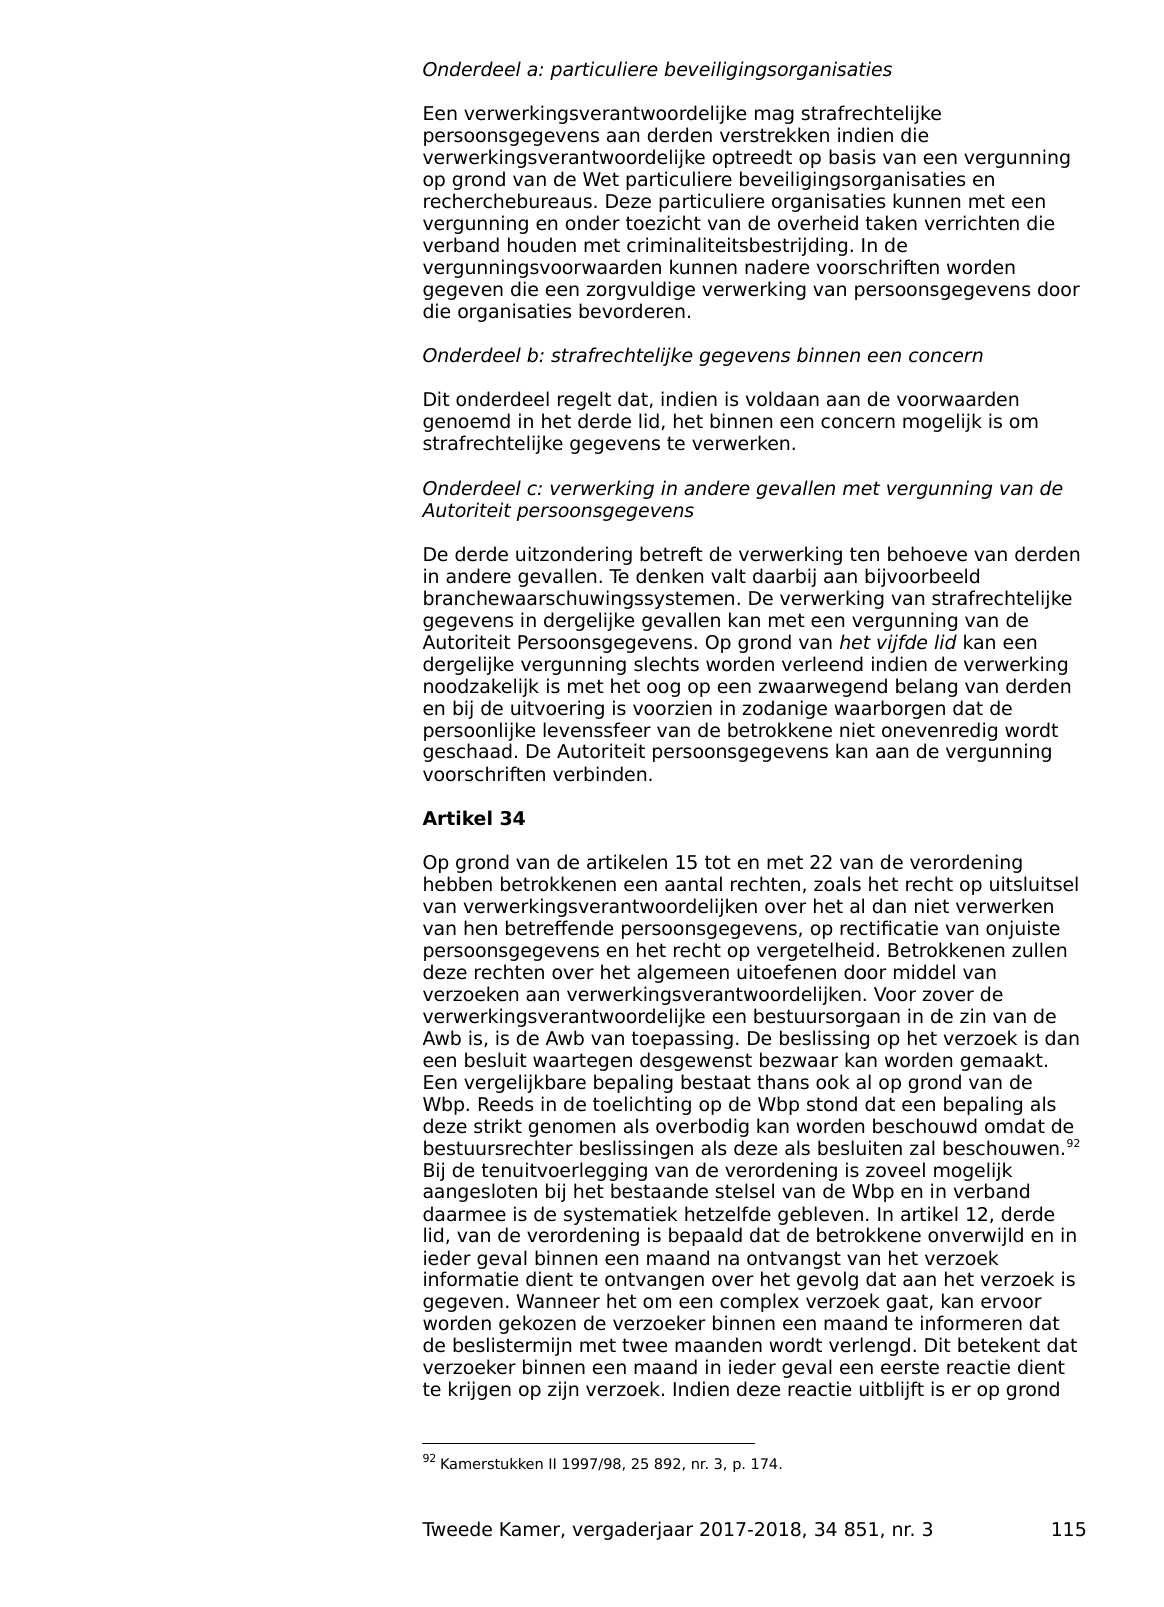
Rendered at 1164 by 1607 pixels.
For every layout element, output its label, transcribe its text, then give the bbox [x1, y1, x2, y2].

text Een verwerkingsverantwoordelijke mag strafrechtelijke persoonsgegevens aan derden verstrekken indien die verwerkingsverantwoordelijke optreedt op basis van een vergunning op grond van de Wet particuliere beveiligingsorganisaties en recherchebureaus. Deze particuliere organisaties kunnen met een vergunning en onder toezicht van de overheid taken verrichten die verband houden met criminaliteitsbestrijding. In de vergunningsvoorwaarden kunnen nadere voorschriften worden gegeven die een zorgvuldige verwerking van persoonsgegevens door die organisaties bevorderen. [422, 103, 1087, 323]
text Kamerstukken II 1997/98, 25 892, nr. 3, p. 174. [422, 1452, 1087, 1474]
subtitle Artikel 34 [422, 808, 1087, 829]
subtitle Onderdeel b: strafrechtelijke gegevens binnen een concern [422, 345, 1087, 367]
text De derde uitzondering betreft de verwerking ten behoeve van derden in andere gevallen. Te denken valt daarbij aan bijvoorbeeld branchewaarschuwingssystemen. De verwerking van strafrechtelijke gegevens in dergelijke gevallen kan met een vergunning van de Autoriteit Persoonsgegevens. Op grond van het vijfde lid kan een dergelijke vergunning slechts worden verleend indien de verwerking noodzakelijk is met het oog op een zwaarwegend belang van derden en bij de uitvoering is voorzien in zodanige waarborgen dat de persoonlijke levenssfeer van de betrokkene niet onevenredig wordt geschaad. De Autoriteit persoonsgegevens kan aan de vergunning voorschriften verbinden. [422, 544, 1087, 785]
text Op grond van de artikelen 15 tot en met 22 van de verordening hebben betrokkenen een aantal rechten, zoals het recht op uitsluitsel van verwerkingsverantwoordelijken over het al dan niet verwerken van hen betreffende persoonsgegevens, op rectificatie van onjuiste persoonsgegevens en het recht op vergetelheid. Betrokkenen zullen deze rechten over het algemeen uitoefenen door middel van verzoeken aan verwerkingsverantwoordelijken. Voor zover de verwerkingsverantwoordelijke een bestuursorgaan in de zin van de Awb is, is de Awb van toepassing. De beslissing op het verzoek is dan een besluit waartegen desgewenst bezwaar kan worden gemaakt. Een vergelijkbare bepaling bestaat thans ook al op grond van de Wbp. Reeds in de toelichting op de Wbp stond dat een bepaling als deze strikt genomen als overbodig kan worden beschouwd omdat de bestuursrechter beslissingen als deze als besluiten zal beschouwen. Bij de tenuitvoerlegging van de verordening is zoveel mogelijk aangesloten bij het bestaande stelsel van de Wbp en in verband daarmee is de systematiek hetzelfde gebleven. In artikel 12, derde lid, van de verordening is bepaald dat de betrokkene onverwijld en in ieder geval binnen een maand na ontvangst van het verzoek informatie dient te ontvangen over het gevolg dat aan het verzoek is gegeven. Wanneer het om een complex verzoek gaat, kan ervoor worden gekozen de verzoeker binnen een maand te informeren dat de beslistermijn met twee maanden wordt verlengd. Dit betekent dat verzoeker binnen een maand in ieder geval een eerste reactie dient te krijgen op zijn verzoek. Indien deze reactie uitblijft is er op grond [422, 852, 1087, 1401]
subtitle Onderdeel a: particuliere beveiligingsorganisaties [422, 59, 1087, 81]
text Dit onderdeel regelt dat, indien is voldaan aan de voorwaarden genoemd in het derde lid, het binnen een concern mogelijk is om strafrechtelijke gegevens te verwerken. [422, 389, 1087, 455]
subtitle Onderdeel c: verwerking in andere gevallen met vergunning van de Autoriteit persoonsgegevens [422, 477, 1087, 521]
